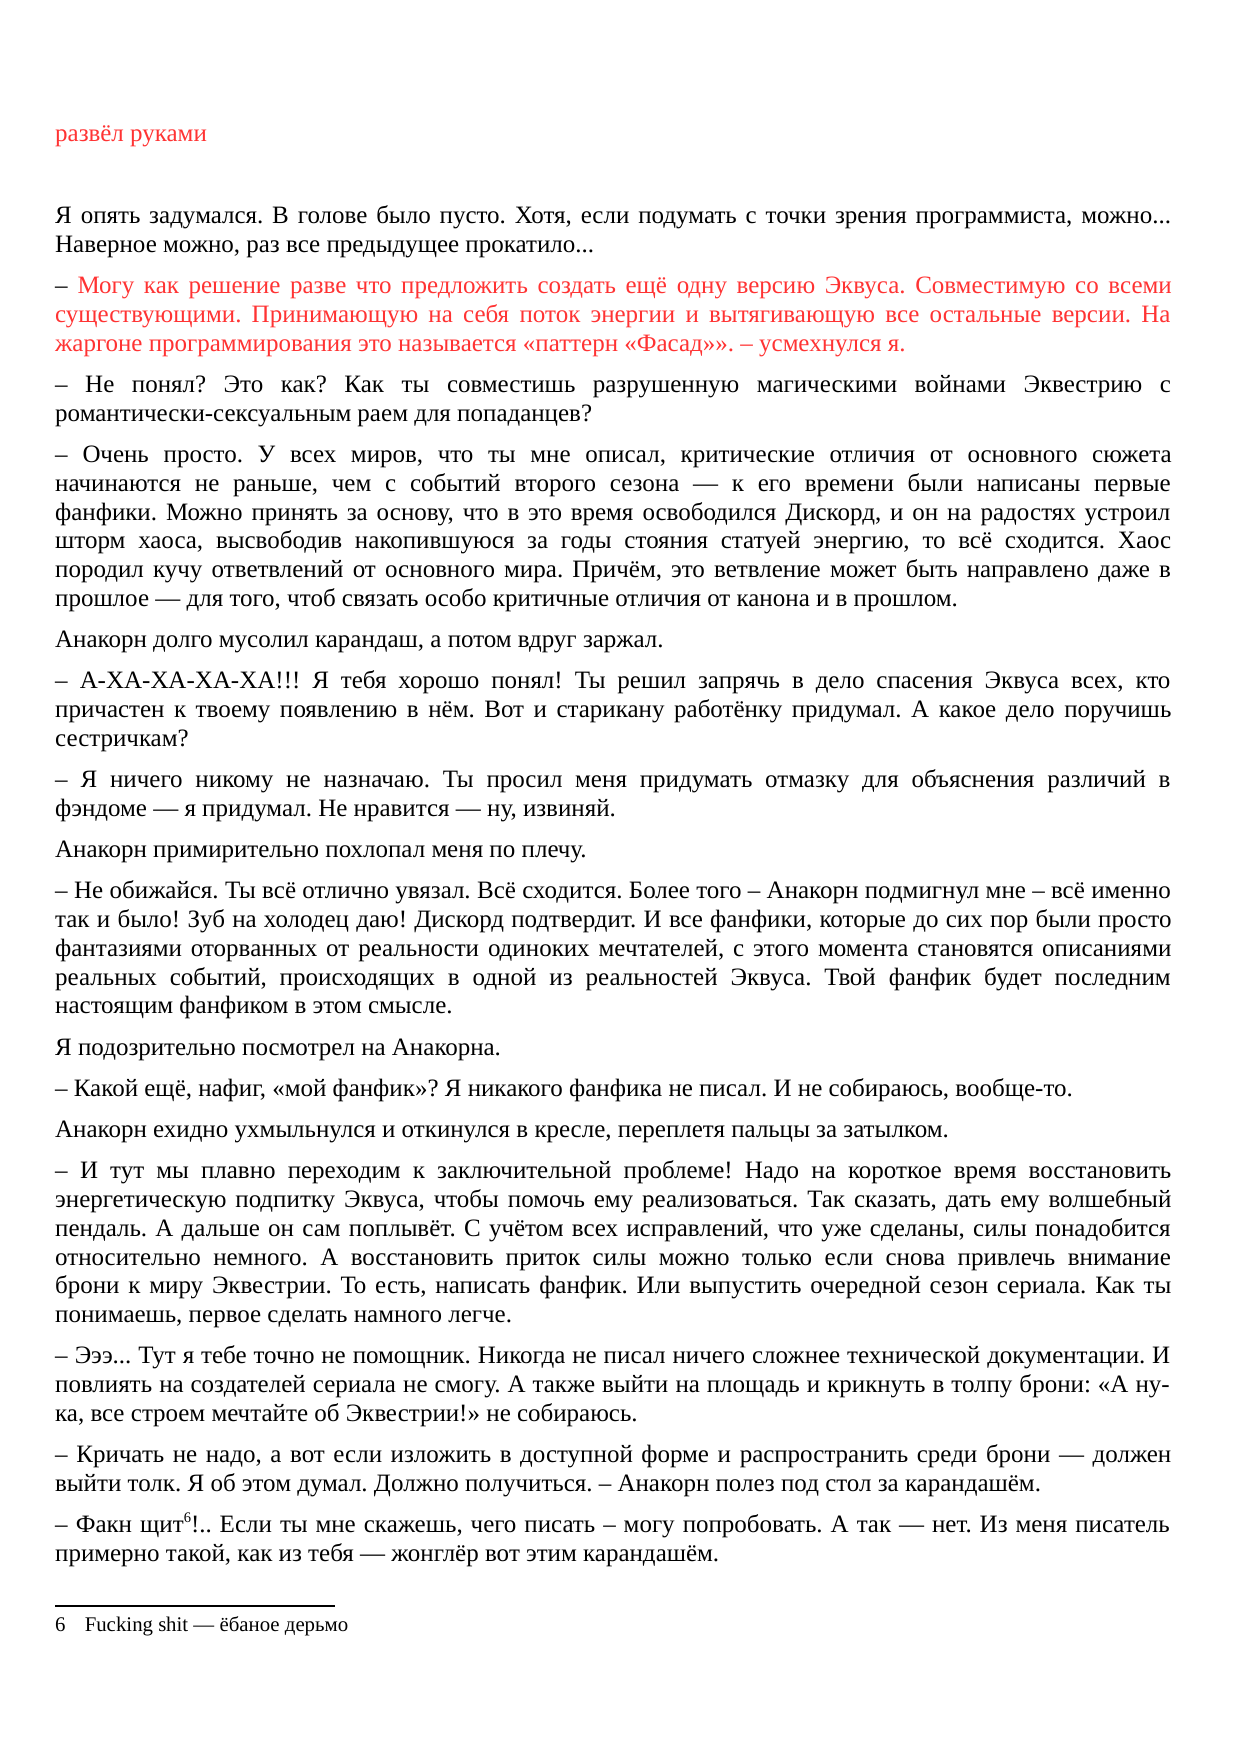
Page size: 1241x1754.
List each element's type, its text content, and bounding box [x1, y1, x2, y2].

text Я опять задумался. В голове было пусто. Хотя, если подумать с точки зрения программиста, можно... Наверное можно, раз все предыдущее прокатило... [55, 201, 1172, 258]
text Анакорн долго мусолил карандаш, а потом вдруг заржал. [55, 624, 1172, 653]
text – А-ХА-ХА-ХА-ХА!!! Я тебя хорошо понял! Ты решил запрячь в дело спасения Эквуса всех, кто причастен к твоему появлению в нём. Вот и старикану работёнку придумал. А какое дело поручишь сестричкам? [55, 666, 1172, 752]
text – Какой ещё, нафиг, «мой фанфик»? Я никакого фанфика не писал. И не собираюсь, вообще-то. [55, 1073, 1172, 1102]
text – Очень просто. У всех миров, что ты мне описал, критические отличия от основного сюжета начинаются не раньше, чем с событий второго сезона — к его времени были написаны первые фанфики. Можно принять за основу, что в это время освободился Дискорд, и он на радостях устроил шторм хаоса, высвободив накопившуюся за годы стояния статуей энергию, то всё сходится. Хаос породил кучу ответвлений от основного мира. Причём, это ветвление может быть направлено даже в прошлое — для того, чтоб связать особо критичные отличия от канона и в прошлом. [55, 439, 1172, 612]
text – Факн щит!.. Если ты мне скажешь, чего писать – могу попробовать. А так — нет. Из меня писатель примерно такой, как из тебя — жонглёр вот этим карандашём. [55, 1509, 1172, 1567]
text – Я ничего никому не назначаю. Ты просил меня придумать отмазку для объяснения различий в фэндоме — я придумал. Не нравится — ну, извиняй. [55, 764, 1172, 822]
text – Не обижайся. Ты всё отлично увязал. Всё сходится. Более того – Анакорн подмигнул мне – всё именно так и было! Зуб на холодец даю! Дискорд подтвердит. И все фанфики, которые до сих пор были просто фантазиями оторванных от реальности одиноких мечтателей, с этого момента становятся описаниями реальных событий, происходящих в одной из реальностей Эквуса. Твой фанфик будет последним настоящим фанфиком в этом смысле. [55, 876, 1172, 1019]
text Анакорн ехидно ухмыльнулся и откинулся в кресле, переплетя пальцы за затылком. [55, 1114, 1172, 1143]
text – Кричать не надо, а вот если изложить в доступной форме и распространить среди брони — должен выйти толк. Я об этом думал. Должно получиться. – Анакорн полез под стол за карандашём. [55, 1439, 1172, 1497]
text Анакорн примирительно похлопал меня по плечу. [55, 834, 1172, 863]
text Fucking shit — ёбаное дерьмо [55, 1612, 1172, 1636]
text Я подозрительно посмотрел на Анакорна. [55, 1032, 1172, 1061]
text развёл руками [55, 118, 1172, 147]
text – Могу как решение разве что предложить создать ещё одну версию Эквуса. Совместимую со всеми существующими. Принимающую на себя поток энергии и вытягивающую все остальные версии. На жаргоне программирования это называется «паттерн «Фасад»». – усмехнулся я. [55, 271, 1172, 357]
text – Не понял? Это как? Как ты совместишь разрушенную магическими войнами Эквестрию с романтически-сексуальным раем для попаданцев? [55, 369, 1172, 427]
text – И тут мы плавно переходим к заключительной проблеме! Надо на короткое время восстановить энергетическую подпитку Эквуса, чтобы помочь ему реализоваться. Так сказать, дать ему волшебный пендаль. А дальше он сам поплывёт. С учётом всех исправлений, что уже сделаны, силы понадобится относительно немного. А восстановить приток силы можно только если снова привлечь внимание брони к миру Эквестрии. То есть, написать фанфик. Или выпустить очередной сезон сериала. Как ты понимаешь, первое сделать намного легче. [55, 1156, 1172, 1328]
text – Эээ... Тут я тебе точно не помощник. Никогда не писал ничего сложнее технической документации. И повлиять на создателей сериала не смогу. А также выйти на площадь и крикнуть в толпу брони: «А ну-ка, все строем мечтайте об Эквестрии!» не собираюсь. [55, 1341, 1172, 1427]
